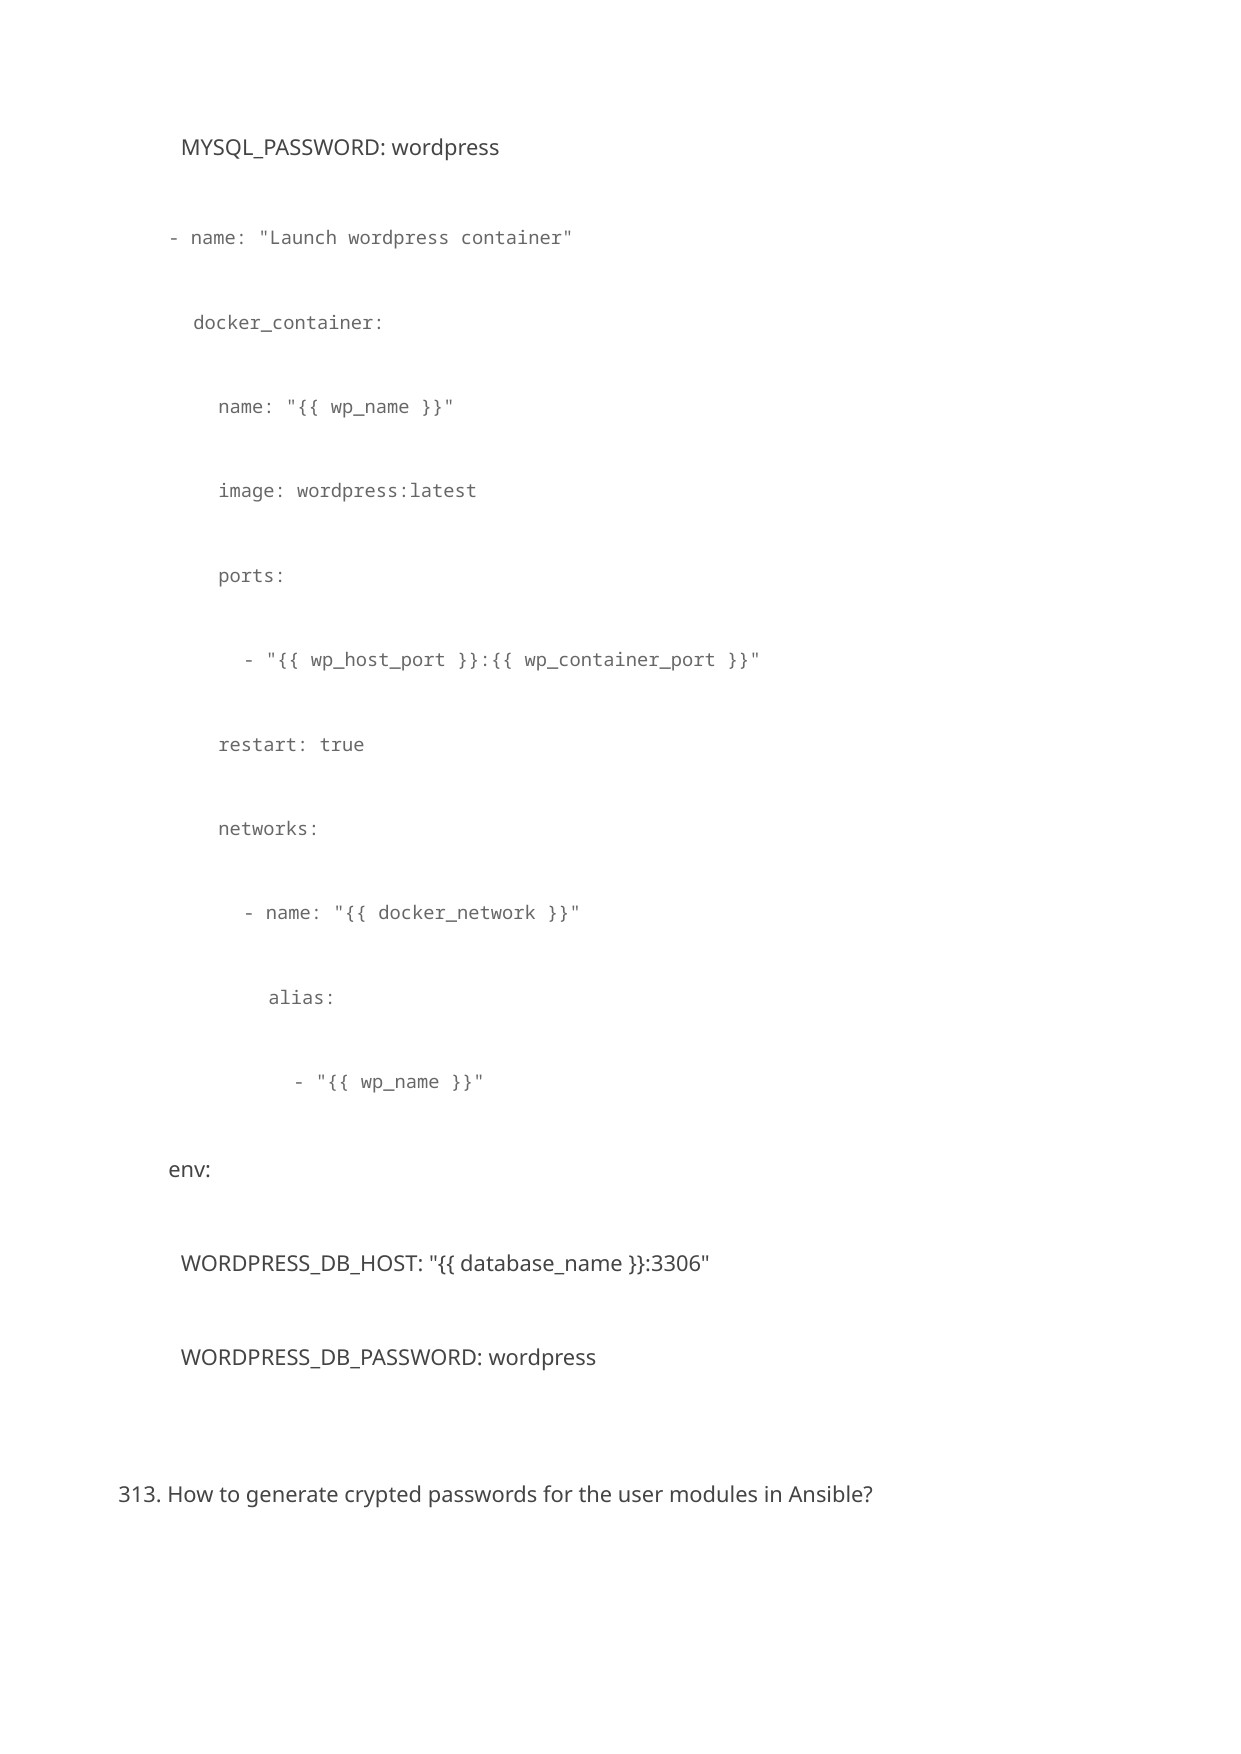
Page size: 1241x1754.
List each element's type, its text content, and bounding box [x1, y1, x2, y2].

text 313. How to generate crypted passwords for the user modules in Ansible? [118, 1465, 1122, 1509]
text WORDPRESS_DB_PASSWORD: wordpress [118, 1327, 1122, 1371]
text env: [118, 1140, 1122, 1184]
text - "{{ wp_host_port }}:{{ wp_container_port }}" [118, 629, 1122, 673]
text restart: true [118, 713, 1122, 757]
text networks: [118, 798, 1122, 842]
text name: "{{ wp_name }}" [118, 376, 1122, 420]
text - name: "Launch wordpress container" [118, 207, 1122, 251]
text WORDPRESS_DB_HOST: "{{ database_name }}:3306" [118, 1234, 1122, 1277]
text alias: [118, 967, 1122, 1010]
text image: wordpress:latest [118, 460, 1122, 504]
text docker_container: [118, 292, 1122, 335]
text MYSQL_PASSWORD: wordpress [118, 118, 1122, 162]
text - "{{ wp_name }}" [118, 1051, 1122, 1095]
text - name: "{{ docker_network }}" [118, 882, 1122, 926]
text ports: [118, 545, 1122, 588]
